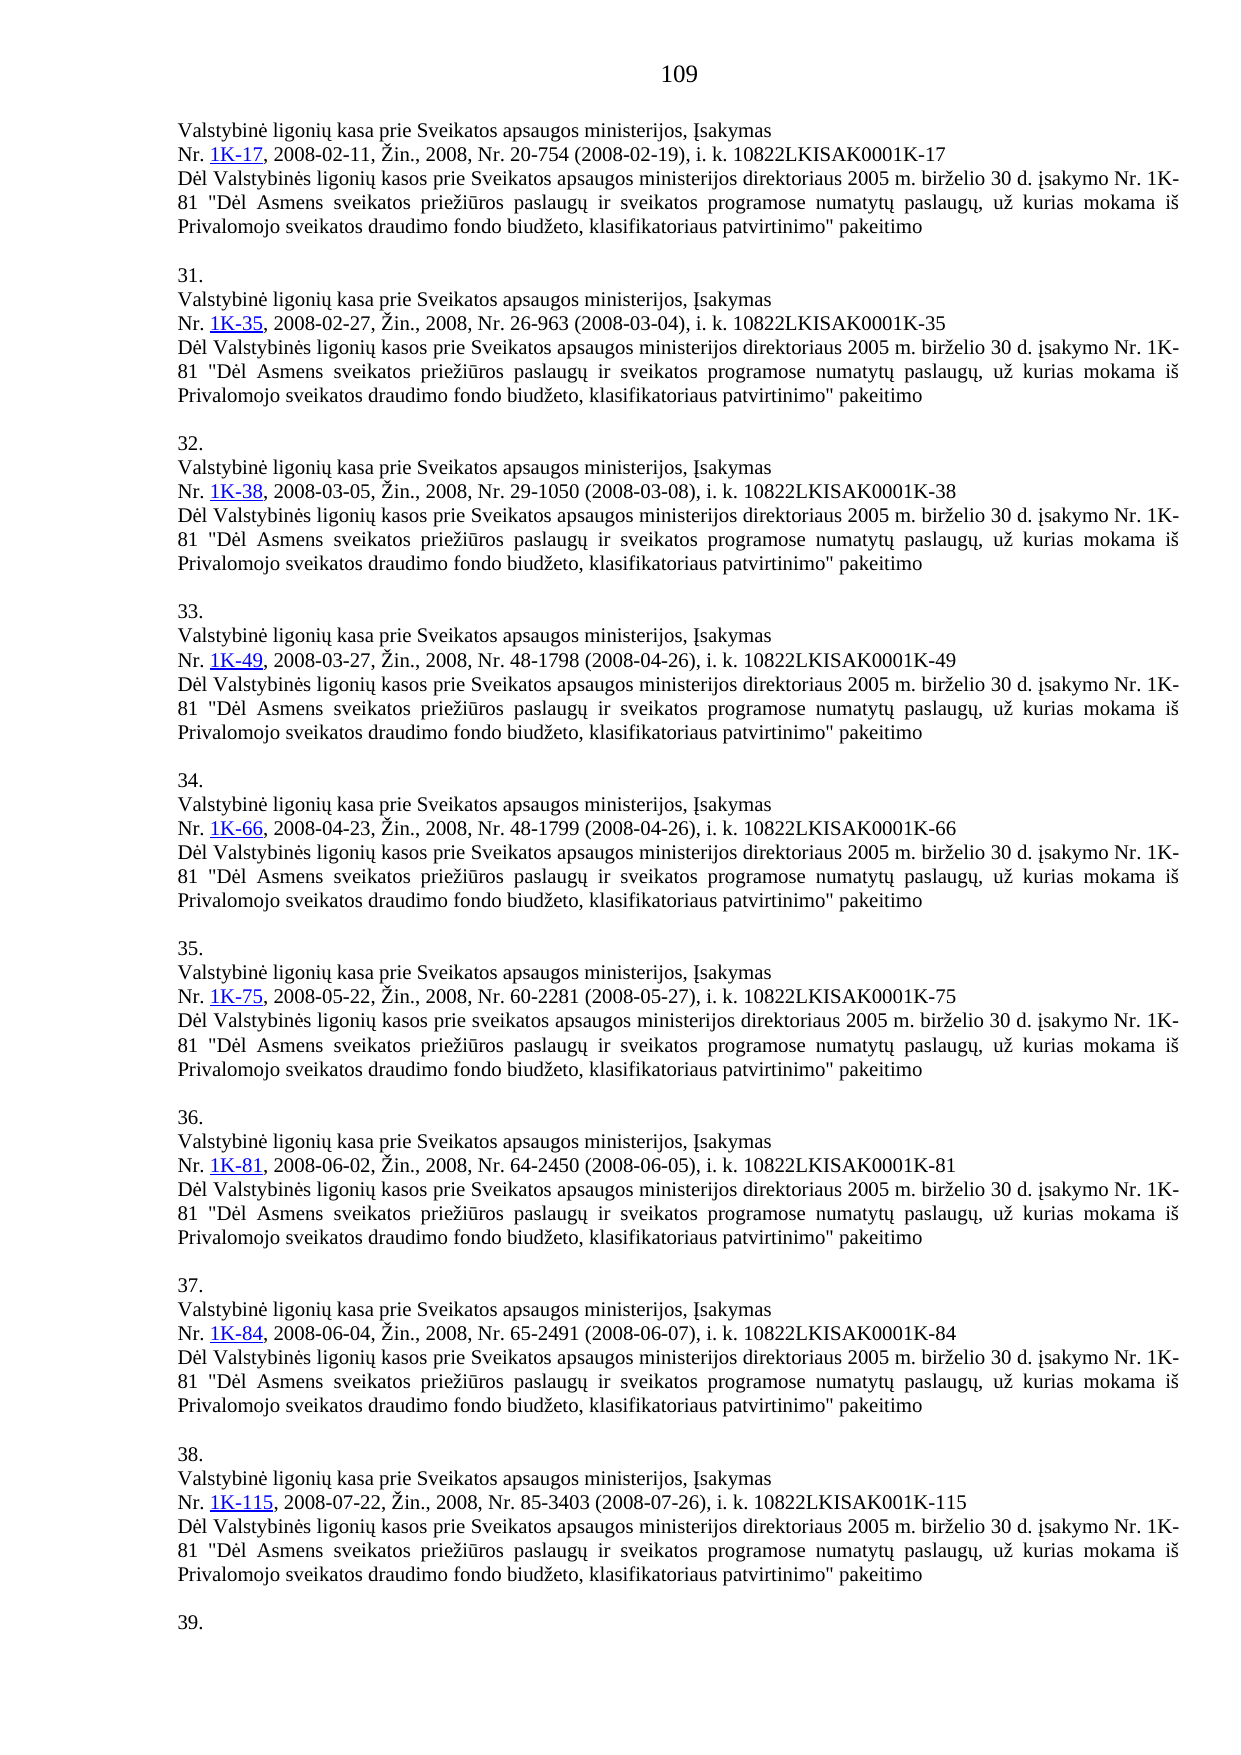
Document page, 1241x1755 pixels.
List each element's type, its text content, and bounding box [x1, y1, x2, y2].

text Valstybinė ligonių kasa prie Sveikatos apsaugos ministerijos, Įsakymas [177, 1129, 1181, 1153]
text Valstybinė ligonių kasa prie Sveikatos apsaugos ministerijos, Įsakymas [177, 792, 1181, 816]
text Dėl Valstybinės ligonių kasos prie Sveikatos apsaugos ministerijos direktoriaus 2005 m. birželio 30 d. įsakymo Nr. 1K-81 "Dėl Asmens sveikatos priežiūros paslaugų ir sveikatos programose numatytų paslaugų, už kurias mokama iš Privalomojo sveikatos draudimo fondo biudžeto, klasifikatoriaus patvirtinimo" pakeitimo [177, 335, 1181, 407]
text Valstybinė ligonių kasa prie Sveikatos apsaugos ministerijos, Įsakymas [177, 1466, 1181, 1490]
text Nr. 1K-38, 2008-03-05, Žin., 2008, Nr. 29-1050 (2008-03-08), i. k. 10822LKISAK0001K-38 [177, 479, 1181, 503]
text Nr. 1K-75, 2008-05-22, Žin., 2008, Nr. 60-2281 (2008-05-27), i. k. 10822LKISAK0001K-75 [177, 984, 1181, 1008]
text Dėl Valstybinės ligonių kasos prie Sveikatos apsaugos ministerijos direktoriaus 2005 m. birželio 30 d. įsakymo Nr. 1K-81 "Dėl Asmens sveikatos priežiūros paslaugų ir sveikatos programose numatytų paslaugų, už kurias mokama iš Privalomojo sveikatos draudimo fondo biudžeto, klasifikatoriaus patvirtinimo" pakeitimo [177, 166, 1181, 238]
text Dėl Valstybinės ligonių kasos prie Sveikatos apsaugos ministerijos direktoriaus 2005 m. birželio 30 d. įsakymo Nr. 1K-81 "Dėl Asmens sveikatos priežiūros paslaugų ir sveikatos programose numatytų paslaugų, už kurias mokama iš Privalomojo sveikatos draudimo fondo biudžeto, klasifikatoriaus patvirtinimo" pakeitimo [177, 1514, 1181, 1586]
text 38. [177, 1442, 1181, 1466]
text Valstybinė ligonių kasa prie Sveikatos apsaugos ministerijos, Įsakymas [177, 287, 1181, 311]
text 37. [177, 1273, 1181, 1297]
text Dėl Valstybinės ligonių kasos prie Sveikatos apsaugos ministerijos direktoriaus 2005 m. birželio 30 d. įsakymo Nr. 1K-81 "Dėl Asmens sveikatos priežiūros paslaugų ir sveikatos programose numatytų paslaugų, už kurias mokama iš Privalomojo sveikatos draudimo fondo biudžeto, klasifikatoriaus patvirtinimo" pakeitimo [177, 1345, 1181, 1417]
text Nr. 1K-35, 2008-02-27, Žin., 2008, Nr. 26-963 (2008-03-04), i. k. 10822LKISAK0001K-35 [177, 311, 1181, 335]
text 36. [177, 1105, 1181, 1129]
text Dėl Valstybinės ligonių kasos prie Sveikatos apsaugos ministerijos direktoriaus 2005 m. birželio 30 d. įsakymo Nr. 1K-81 "Dėl Asmens sveikatos priežiūros paslaugų ir sveikatos programose numatytų paslaugų, už kurias mokama iš Privalomojo sveikatos draudimo fondo biudžeto, klasifikatoriaus patvirtinimo" pakeitimo [177, 840, 1181, 912]
text Nr. 1K-115, 2008-07-22, Žin., 2008, Nr. 85-3403 (2008-07-26), i. k. 10822LKISAK001K-115 [177, 1490, 1181, 1514]
text Valstybinė ligonių kasa prie Sveikatos apsaugos ministerijos, Įsakymas [177, 960, 1181, 984]
text 32. [177, 431, 1181, 455]
text 34. [177, 768, 1181, 792]
text Nr. 1K-17, 2008-02-11, Žin., 2008, Nr. 20-754 (2008-02-19), i. k. 10822LKISAK0001K-17 [177, 142, 1181, 166]
text Valstybinė ligonių kasa prie Sveikatos apsaugos ministerijos, Įsakymas [177, 118, 1181, 142]
text Nr. 1K-84, 2008-06-04, Žin., 2008, Nr. 65-2491 (2008-06-07), i. k. 10822LKISAK0001K-84 [177, 1321, 1181, 1345]
text Nr. 1K-81, 2008-06-02, Žin., 2008, Nr. 64-2450 (2008-06-05), i. k. 10822LKISAK0001K-81 [177, 1153, 1181, 1177]
text 35. [177, 936, 1181, 960]
text Valstybinė ligonių kasa prie Sveikatos apsaugos ministerijos, Įsakymas [177, 623, 1181, 647]
text 31. [177, 262, 1181, 287]
text Valstybinė ligonių kasa prie Sveikatos apsaugos ministerijos, Įsakymas [177, 455, 1181, 479]
text Nr. 1K-66, 2008-04-23, Žin., 2008, Nr. 48-1799 (2008-04-26), i. k. 10822LKISAK0001K-66 [177, 816, 1181, 840]
text 33. [177, 599, 1181, 623]
text Dėl Valstybinės ligonių kasos prie sveikatos apsaugos ministerijos direktoriaus 2005 m. birželio 30 d. įsakymo Nr. 1K-81 "Dėl Asmens sveikatos priežiūros paslaugų ir sveikatos programose numatytų paslaugų, už kurias mokama iš Privalomojo sveikatos draudimo fondo biudžeto, klasifikatoriaus patvirtinimo" pakeitimo [177, 1008, 1181, 1081]
text 39. [177, 1610, 1181, 1634]
text Valstybinė ligonių kasa prie Sveikatos apsaugos ministerijos, Įsakymas [177, 1297, 1181, 1321]
text Dėl Valstybinės ligonių kasos prie Sveikatos apsaugos ministerijos direktoriaus 2005 m. birželio 30 d. įsakymo Nr. 1K-81 "Dėl Asmens sveikatos priežiūros paslaugų ir sveikatos programose numatytų paslaugų, už kurias mokama iš Privalomojo sveikatos draudimo fondo biudžeto, klasifikatoriaus patvirtinimo" pakeitimo [177, 1177, 1181, 1249]
text Nr. 1K-49, 2008-03-27, Žin., 2008, Nr. 48-1798 (2008-04-26), i. k. 10822LKISAK0001K-49 [177, 647, 1181, 672]
text Dėl Valstybinės ligonių kasos prie Sveikatos apsaugos ministerijos direktoriaus 2005 m. birželio 30 d. įsakymo Nr. 1K-81 "Dėl Asmens sveikatos priežiūros paslaugų ir sveikatos programose numatytų paslaugų, už kurias mokama iš Privalomojo sveikatos draudimo fondo biudžeto, klasifikatoriaus patvirtinimo" pakeitimo [177, 503, 1181, 575]
text Dėl Valstybinės ligonių kasos prie Sveikatos apsaugos ministerijos direktoriaus 2005 m. birželio 30 d. įsakymo Nr. 1K-81 "Dėl Asmens sveikatos priežiūros paslaugų ir sveikatos programose numatytų paslaugų, už kurias mokama iš Privalomojo sveikatos draudimo fondo biudžeto, klasifikatoriaus patvirtinimo" pakeitimo [177, 672, 1181, 744]
